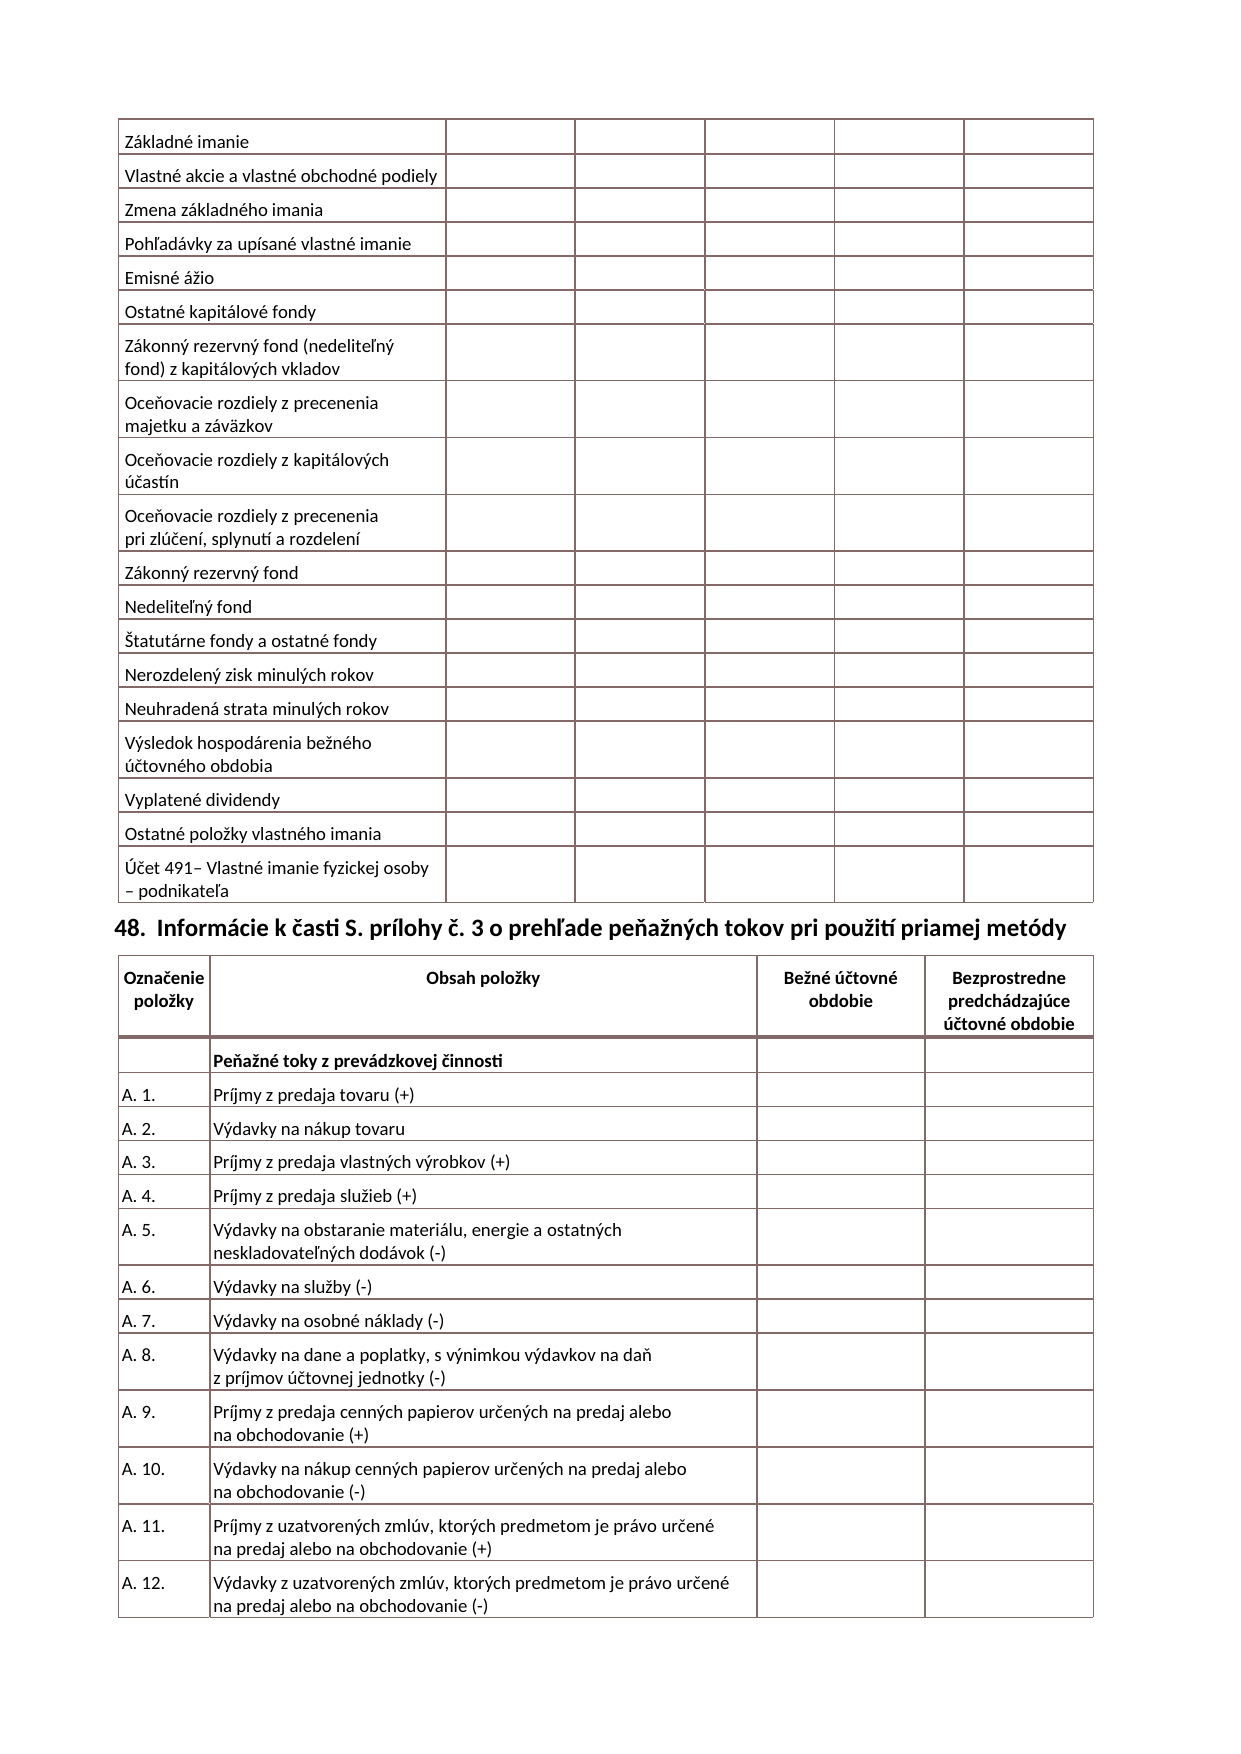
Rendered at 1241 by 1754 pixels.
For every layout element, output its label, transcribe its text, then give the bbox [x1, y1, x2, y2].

table_cell [447, 722, 574, 777]
table_cell [835, 779, 963, 811]
table_cell [758, 1175, 924, 1208]
table_cell [706, 291, 834, 323]
table_cell [447, 257, 574, 289]
table_cell [835, 654, 963, 686]
table_cell [835, 847, 963, 902]
table_cell [965, 847, 1093, 902]
table_cell [926, 1107, 1093, 1140]
table_cell A. 12. [119, 1561, 209, 1617]
table_cell [447, 120, 574, 153]
table_cell [758, 1266, 924, 1298]
table_cell Oceňovacie rozdiely z kapitálových účastín [119, 438, 445, 494]
table_cell [965, 779, 1093, 811]
table_cell [965, 155, 1093, 187]
table_cell [835, 495, 963, 550]
table_cell [706, 779, 834, 811]
table_cell [576, 813, 704, 845]
table_cell [835, 155, 963, 187]
table_cell Nerozdelený zisk minulých rokov [119, 654, 445, 686]
table_cell [576, 552, 704, 584]
table_cell [447, 586, 574, 618]
table_cell [576, 722, 704, 777]
table_cell Štatutárne fondy a ostatné fondy [119, 620, 445, 652]
table_cell [965, 620, 1093, 652]
table_cell [758, 1391, 924, 1446]
table_cell Výsledok hospodárenia bežného účtovného obdobia [119, 722, 445, 777]
table_cell [447, 688, 574, 720]
table_header Bežné účtovné obdobie [758, 956, 924, 1035]
table_cell [835, 813, 963, 845]
table_cell Vyplatené dividendy [119, 779, 445, 811]
table_cell [576, 189, 704, 221]
table_cell [758, 1505, 924, 1560]
table_cell [758, 1107, 924, 1140]
table_cell [706, 620, 834, 652]
table_cell Nedeliteľný fond [119, 586, 445, 618]
table_cell [447, 552, 574, 584]
table_cell [835, 189, 963, 221]
table_cell Vlastné akcie a vlastné obchodné podiely [119, 155, 445, 187]
table_cell [926, 1141, 1093, 1174]
table_cell [835, 688, 963, 720]
table_cell [447, 438, 574, 494]
table_cell [447, 779, 574, 811]
table_cell Oceňovacie rozdiely z precenenia majetku a záväzkov [119, 381, 445, 437]
table_cell [926, 1266, 1093, 1298]
table_cell [835, 223, 963, 255]
table_cell Pohľadávky za upísané vlastné imanie [119, 223, 445, 255]
table_cell Výdavky na dane a poplatky, s výnimkou výdavkov na daň z príjmov účtovnej jednotky (-) [211, 1334, 756, 1389]
table_cell [706, 257, 834, 289]
table_cell [576, 438, 704, 494]
table_cell [576, 495, 704, 550]
table_cell [119, 1039, 209, 1072]
table_cell [965, 438, 1093, 494]
table_cell [965, 120, 1093, 153]
text 48. Informácie k časti S. prílohy č. 3 o prehľade peňažných tokov pri použití priamej metódy [114, 912, 1122, 943]
table_header Bezprostredne predchádzajúce účtovné obdobie [926, 956, 1093, 1035]
table_cell [926, 1300, 1093, 1332]
table_cell [926, 1561, 1093, 1617]
table_cell [706, 155, 834, 187]
table_cell Peňažné toky z prevádzkovej činnosti [211, 1039, 756, 1072]
table_cell [835, 586, 963, 618]
table_cell Príjmy z predaja cenných papierov určených na predaj alebo na obchodovanie (+) [211, 1391, 756, 1446]
table_cell Príjmy z predaja tovaru (+) [211, 1073, 756, 1106]
table_cell Účet 491– Vlastné imanie fyzickej osoby – podnikateľa [119, 847, 445, 902]
table_cell [758, 1073, 924, 1106]
table_cell [576, 688, 704, 720]
table_cell A. 9. [119, 1391, 209, 1446]
table_cell Zákonný rezervný fond (nedeliteľný fond) z kapitálových vkladov [119, 325, 445, 380]
table_cell [965, 189, 1093, 221]
table_cell [965, 495, 1093, 550]
table_cell [706, 722, 834, 777]
table_cell [576, 779, 704, 811]
table_cell [576, 654, 704, 686]
table_cell [926, 1505, 1093, 1560]
table_cell A. 11. [119, 1505, 209, 1560]
table_cell Výdavky na nákup tovaru [211, 1107, 756, 1140]
table_cell [758, 1141, 924, 1174]
table_cell [926, 1039, 1093, 1072]
table_cell [447, 291, 574, 323]
table_cell [835, 722, 963, 777]
table_cell [706, 495, 834, 550]
table_cell [835, 438, 963, 494]
table_cell A. 1. [119, 1073, 209, 1106]
table_cell A. 10. [119, 1448, 209, 1503]
table_cell Výdavky na služby (-) [211, 1266, 756, 1298]
table_cell [965, 325, 1093, 380]
table_cell Zmena základného imania [119, 189, 445, 221]
table_cell [835, 120, 963, 153]
table_cell [926, 1073, 1093, 1106]
table_cell [965, 688, 1093, 720]
table_cell Príjmy z uzatvorených zmlúv, ktorých predmetom je právo určené na predaj alebo na obchodovanie (+) [211, 1505, 756, 1560]
table_cell [706, 654, 834, 686]
table_cell [926, 1334, 1093, 1389]
table_cell Výdavky na obstaranie materiálu, energie a ostatných neskladovateľných dodávok (-) [211, 1209, 756, 1264]
table_cell [576, 223, 704, 255]
table_cell A. 7. [119, 1300, 209, 1332]
table_cell A. 6. [119, 1266, 209, 1298]
table_cell [576, 155, 704, 187]
table_cell [706, 438, 834, 494]
table_cell [447, 189, 574, 221]
table_cell Emisné ážio [119, 257, 445, 289]
table_cell [965, 654, 1093, 686]
table_cell [706, 189, 834, 221]
table_cell [926, 1175, 1093, 1208]
table_cell [447, 381, 574, 437]
table_cell [706, 223, 834, 255]
table_cell [447, 620, 574, 652]
table_cell [965, 813, 1093, 845]
table_cell Príjmy z predaja služieb (+) [211, 1175, 756, 1208]
table_cell Výdavky na osobné náklady (-) [211, 1300, 756, 1332]
table_cell [576, 120, 704, 153]
table_cell [835, 552, 963, 584]
table_cell [965, 381, 1093, 437]
table_cell [758, 1448, 924, 1503]
table_cell [576, 847, 704, 902]
table_cell Výdavky na nákup cenných papierov určených na predaj alebo na obchodovanie (-) [211, 1448, 756, 1503]
table_cell Neuhradená strata minulých rokov [119, 688, 445, 720]
table_cell [576, 257, 704, 289]
table_cell [447, 325, 574, 380]
table_cell [758, 1209, 924, 1264]
table_cell [576, 381, 704, 437]
table_cell [965, 223, 1093, 255]
table_cell [706, 847, 834, 902]
table_cell [706, 120, 834, 153]
table_cell [447, 155, 574, 187]
table_cell [758, 1300, 924, 1332]
table_cell [576, 586, 704, 618]
table_cell [926, 1391, 1093, 1446]
table_cell [447, 813, 574, 845]
table_cell [835, 325, 963, 380]
table_cell [758, 1561, 924, 1617]
table_cell A. 8. [119, 1334, 209, 1389]
table_cell [835, 291, 963, 323]
table_cell [706, 688, 834, 720]
table_cell [835, 381, 963, 437]
table_cell Ostatné kapitálové fondy [119, 291, 445, 323]
table_cell [965, 586, 1093, 618]
table_cell [835, 257, 963, 289]
table_cell [926, 1209, 1093, 1264]
table_cell A. 3. [119, 1141, 209, 1174]
table_cell A. 2. [119, 1107, 209, 1140]
table_cell [965, 552, 1093, 584]
table_cell [965, 291, 1093, 323]
table_cell Výdavky z uzatvorených zmlúv, ktorých predmetom je právo určené na predaj alebo na obchodovanie (-) [211, 1561, 756, 1617]
table_cell [576, 291, 704, 323]
table_cell [576, 620, 704, 652]
table_cell [706, 381, 834, 437]
table_cell [706, 586, 834, 618]
table_cell [758, 1039, 924, 1072]
table_cell [576, 325, 704, 380]
table_cell Zákonný rezervný fond [119, 552, 445, 584]
table_cell [758, 1334, 924, 1389]
table_cell [965, 257, 1093, 289]
table_cell [706, 325, 834, 380]
table_cell [447, 847, 574, 902]
table_cell [706, 813, 834, 845]
table_cell [447, 223, 574, 255]
table_cell [706, 552, 834, 584]
table_cell Oceňovacie rozdiely z precenenia pri zlúčení, splynutí a rozdelení [119, 495, 445, 550]
table_header Obsah položky [211, 956, 756, 1035]
table_header Označenie položky [119, 956, 209, 1035]
table_cell A. 4. [119, 1175, 209, 1208]
table_cell Základné imanie [119, 120, 445, 153]
table_cell Príjmy z predaja vlastných výrobkov (+) [211, 1141, 756, 1174]
table_cell [965, 722, 1093, 777]
table_cell [926, 1448, 1093, 1503]
table_cell Ostatné položky vlastného imania [119, 813, 445, 845]
table_cell A. 5. [119, 1209, 209, 1264]
table_cell [447, 495, 574, 550]
table_cell [447, 654, 574, 686]
table_cell [835, 620, 963, 652]
